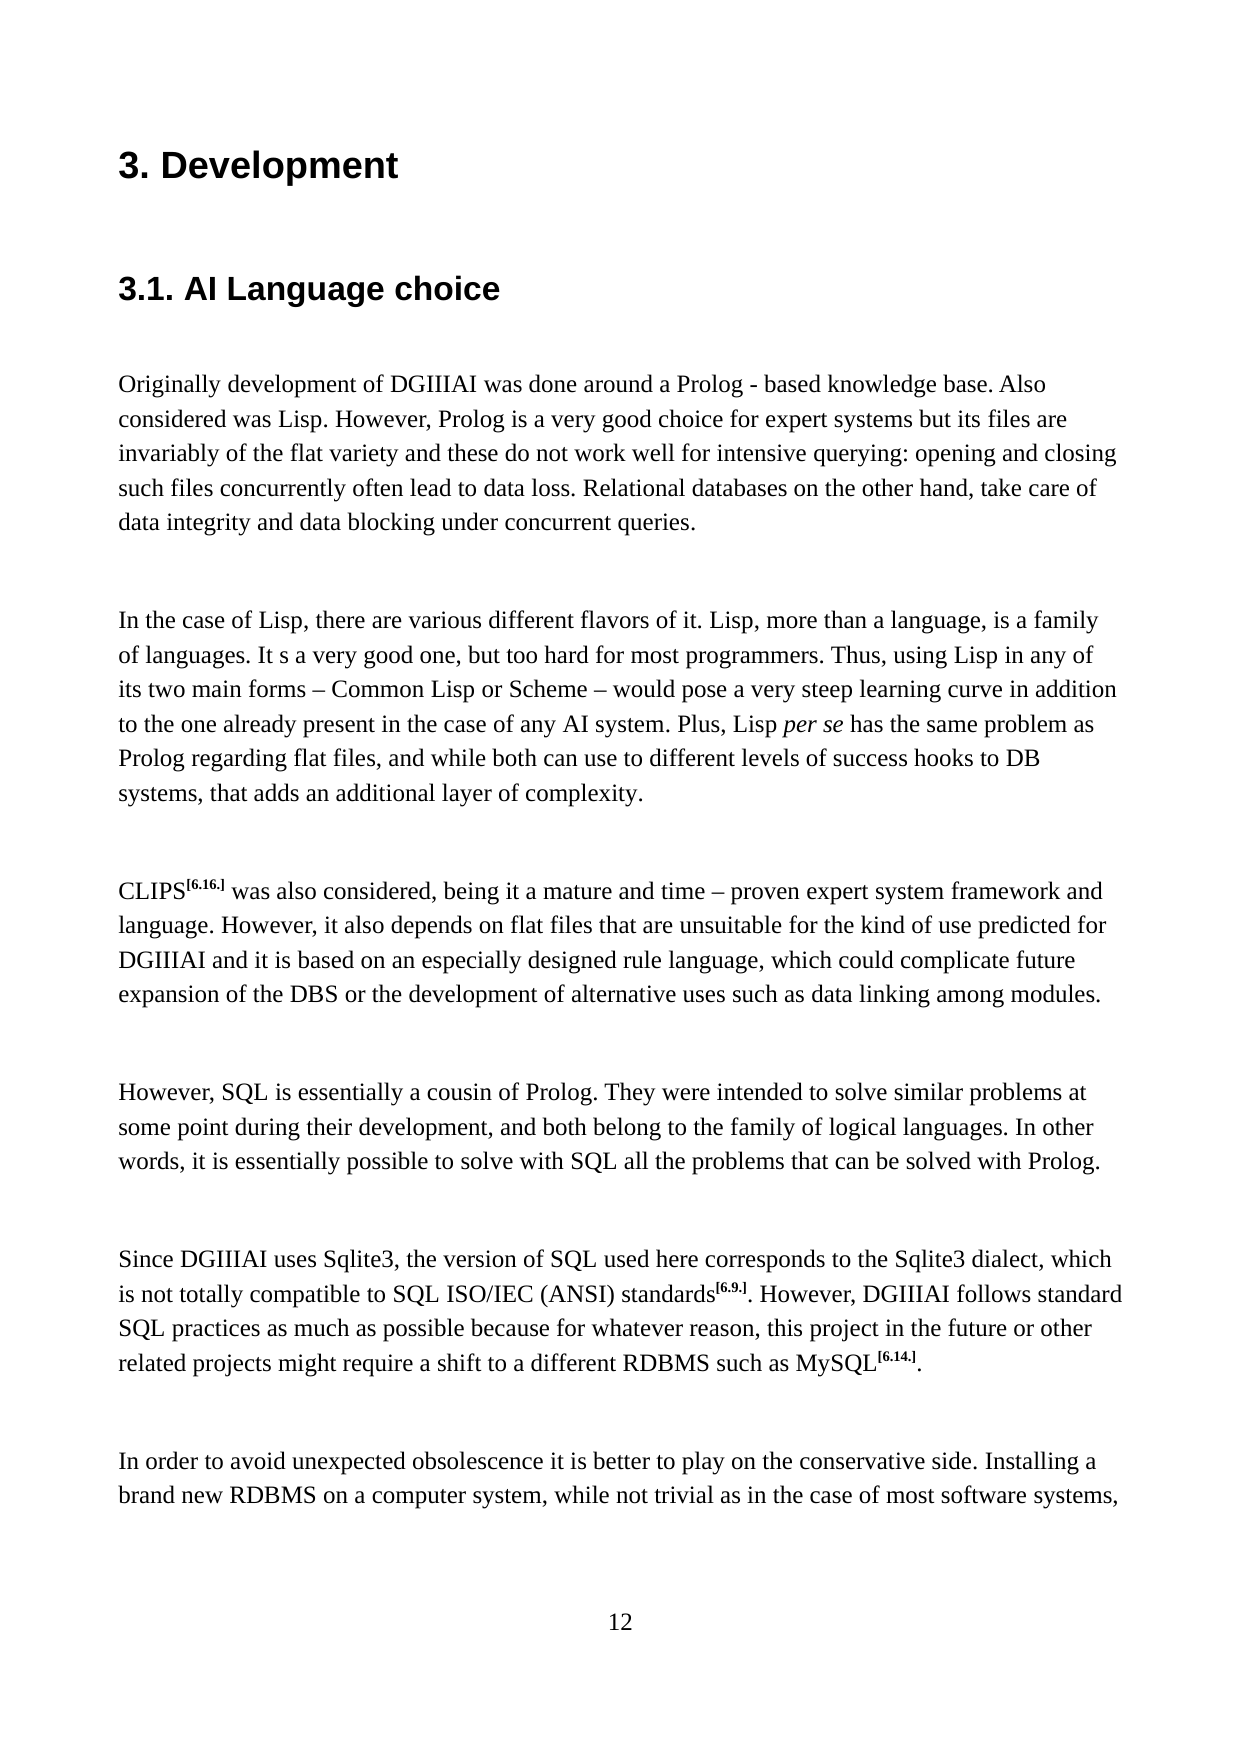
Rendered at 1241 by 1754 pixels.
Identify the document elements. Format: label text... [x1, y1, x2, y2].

text In order to avoid unexpected obsolescence it is better to play on the conservative side. Installing a brand new RDBMS on a computer system, while not trivial as in the case of most software systems, [118, 1446, 1122, 1509]
text Since DGIIIAI uses Sqlite3, the version of SQL used here corresponds to the Sqlite3 dialect, which is not totally compatible to SQL ISO/IEC (ANSI) standards[6.9.]. However, DGIIIAI follows standard SQL practices as much as possible because for whatever reason, this project in the future or other related projects might require a shift to a different RDBMS such as MySQL[6.14.]. [118, 1244, 1122, 1377]
text CLIPS[6.16.] was also considered, being it a mature and time – proven expert system framework and language. However, it also depends on flat files that are unsuitable for the kind of use predicted for DGIIIAI and it is based on an especially designed rule language, which could complicate future expansion of the DBS or the development of alternative uses such as data linking among modules. [118, 876, 1122, 1008]
text In the case of Lisp, there are various different flavors of it. Lisp, more than a language, is a family of languages. It s a very good one, but too hard for most programmers. Thus, using Lisp in any of its two main forms – Common Lisp or Scheme – would pose a very steep learning curve in addition to the one already present in the case of any AI system. Plus, Lisp per se has the same problem as Prolog regarding flat files, and while both can use to different levels of success hooks to DB systems, that adds an additional layer of complexity. [118, 605, 1122, 807]
subtitle 3.1. AI Language choice [118, 269, 1122, 308]
subtitle 3. Development [118, 143, 1122, 187]
text Originally development of DGIIIAI was done around a Prolog - based knowledge base. Also considered was Lisp. However, Prolog is a very good choice for expert systems but its files are invariably of the flat variety and these do not work well for intensive querying: opening and closing such files concurrently often lead to data loss. Relational databases on the other hand, take care of data integrity and data blocking under concurrent queries. [118, 369, 1122, 536]
text However, SQL is essentially a cousin of Prolog. They were intended to solve similar problems at some point during their development, and both belong to the family of logical languages. In other words, it is essentially possible to solve with SQL all the problems that can be solved with Prolog. [118, 1077, 1122, 1175]
